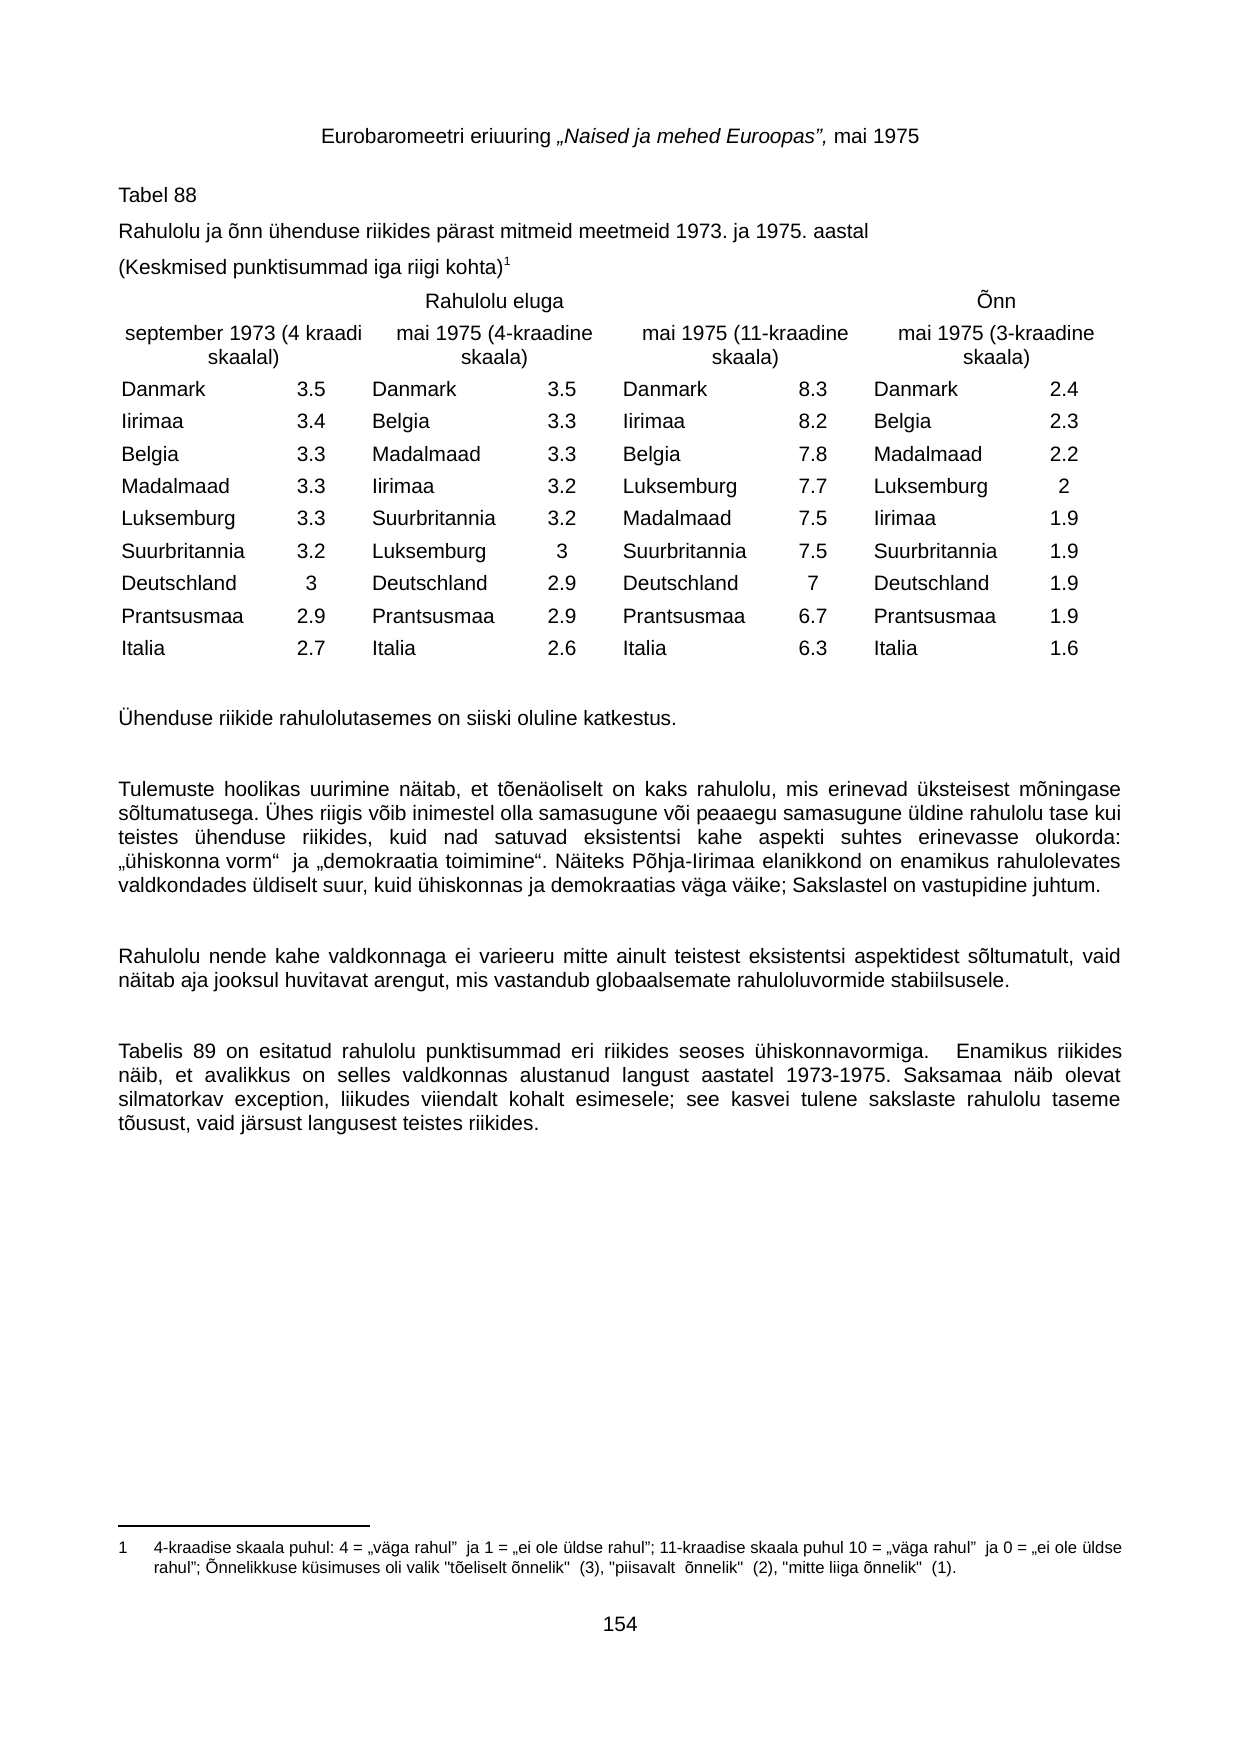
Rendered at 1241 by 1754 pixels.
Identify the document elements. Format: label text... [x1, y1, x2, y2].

text Rahulolu ja õnn ühenduse riikides pärast mitmeid meetmeid 1973. ja 1975. aastal [118, 219, 1122, 243]
table_cell Iirimaa [620, 405, 755, 437]
table_cell 3,3 [504, 437, 620, 470]
table_cell 3,2 [504, 470, 620, 502]
table_cell 7,5 [755, 535, 871, 567]
text Ühenduse riikide rahulolutasemes on siiski oluline katkestus. [118, 706, 1122, 729]
table_cell Italia [871, 632, 1006, 664]
table_cell Prantsusmaa [118, 599, 253, 632]
table_cell Madalmaad [118, 470, 253, 502]
table_cell 2,9 [504, 567, 620, 599]
table_cell 2 [1006, 470, 1122, 502]
text Tabelis 89 on esitatud rahulolu punktisummad eri riikides seoses ühiskonnavormiga. Enamikus riikides näib, et avalikkus on selles valdkonnas alustanud langust aastatel 1973-1975. Saksamaa näib olevat silmatorkav exception, liikudes viiendalt kohalt esimesele; see kasvei tulene sakslaste rahulolu taseme tõusust, vaid järsust langusest teistes riikides. [118, 1039, 1122, 1135]
table_cell 3,3 [253, 470, 369, 502]
table_cell 3 [504, 535, 620, 567]
table_cell 1,9 [1006, 599, 1122, 632]
text Tulemuste hoolikas uurimine näitab, et tõenäoliselt on kaks rahulolu, mis erinevad üksteisest mõningase sõltumatusega. Ühes riigis võib inimestel olla samasugune või peaaegu samasugune üldine rahulolu tase kui teistes ühenduse riikides, kuid nad satuvad eksistentsi kahe aspekti suhtes erinevasse olukorda: „ühiskonna vorm“ ja „demokraatia toimimine“. Näiteks Põhja-Iirimaa elanikkond on enamikus rahulolevates valdkondades üldiselt suur, kuid ühiskonnas ja demokraatias väga väike; Sakslastel on vastupidine juhtum. [118, 777, 1122, 897]
table_cell 1,9 [1006, 535, 1122, 567]
table_cell 3,3 [253, 502, 369, 534]
table_cell Deutschland [871, 567, 1006, 599]
table_cell 6,3 [755, 632, 871, 664]
table_cell 6,7 [755, 599, 871, 632]
table_cell Prantsusmaa [620, 599, 755, 632]
table_cell Suurbritannia [620, 535, 755, 567]
table_cell 1,9 [1006, 567, 1122, 599]
table_cell 3,5 [253, 373, 369, 405]
table_cell Iirimaa [369, 470, 504, 502]
table_cell Deutschland [118, 567, 253, 599]
table_cell 1,6 [1006, 632, 1122, 664]
table_cell 3 [253, 567, 369, 599]
table_cell Belgia [118, 437, 253, 470]
table_cell Luksemburg [369, 535, 504, 567]
table_cell 3,3 [504, 405, 620, 437]
table_cell mai 1975 (11-kraadine skaala) [620, 317, 871, 372]
table_cell 2,9 [504, 599, 620, 632]
table_cell Luksemburg [118, 502, 253, 534]
table_cell 7,8 [755, 437, 871, 470]
table_cell Italia [118, 632, 253, 664]
table_cell 2,4 [1006, 373, 1122, 405]
table_cell 2,6 [504, 632, 620, 664]
table_cell Belgia [620, 437, 755, 470]
table_cell Prantsusmaa [369, 599, 504, 632]
table_cell 3,2 [253, 535, 369, 567]
table_cell 8,3 [755, 373, 871, 405]
table_cell Madalmaad [620, 502, 755, 534]
table_cell Iirimaa [118, 405, 253, 437]
table_cell Deutschland [620, 567, 755, 599]
table_cell Danmark [620, 373, 755, 405]
table_cell Luksemburg [871, 470, 1006, 502]
table_cell Luksemburg [620, 470, 755, 502]
table_header Õnn [871, 284, 1122, 317]
table_cell 2,3 [1006, 405, 1122, 437]
table_cell 3,4 [253, 405, 369, 437]
table_cell Deutschland [369, 567, 504, 599]
table_cell Iirimaa [871, 502, 1006, 534]
table_cell 1,9 [1006, 502, 1122, 534]
table_cell 7 [755, 567, 871, 599]
table_cell Belgia [369, 405, 504, 437]
table_cell 3,2 [504, 502, 620, 534]
text Tabel 88 [118, 183, 1122, 207]
table_cell Suurbritannia [369, 502, 504, 534]
table_cell Suurbritannia [871, 535, 1006, 567]
table_cell september 1973 (4 kraadi skaalal) [118, 317, 369, 372]
table_cell mai 1975 (3-kraadine skaala) [871, 317, 1122, 372]
table_cell 2,2 [1006, 437, 1122, 470]
table_cell 2,7 [253, 632, 369, 664]
table_cell Belgia [871, 405, 1006, 437]
table_cell Madalmaad [369, 437, 504, 470]
table_cell Danmark [369, 373, 504, 405]
table_cell 3,5 [504, 373, 620, 405]
table_cell 3,3 [253, 437, 369, 470]
table_header Rahulolu eluga [118, 284, 871, 317]
text (Keskmised punktisummad iga riigi kohta) [118, 254, 1122, 278]
table_cell Suurbritannia [118, 535, 253, 567]
table_cell mai 1975 (4-kraadine skaala) [369, 317, 620, 372]
table_cell Danmark [871, 373, 1006, 405]
text 4-kraadise skaala puhul: 4 = „väga rahul” ja 1 = „ei ole üldse rahul”; 11-kraadise skaala puhul 10 = „väga rahul” ja 0 = „ei ole üldse rahul”; Õnnelikkuse küsimuses oli valik "tõeliselt õnnelik" (3), "piisavalt õnnelik" (2), "mitte liiga õnnelik" (1). [118, 1538, 1122, 1577]
table_cell Italia [620, 632, 755, 664]
table_cell 7,5 [755, 502, 871, 534]
table_cell 8,2 [755, 405, 871, 437]
table_cell Prantsusmaa [871, 599, 1006, 632]
table_cell Italia [369, 632, 504, 664]
table_cell 7,7 [755, 470, 871, 502]
table_cell Danmark [118, 373, 253, 405]
text Rahulolu nende kahe valdkonnaga ei varieeru mitte ainult teistest eksistentsi aspektidest sõltumatult, vaid näitab aja jooksul huvitavat arengut, mis vastandub globaalsemate rahuloluvormide stabiilsusele. [118, 944, 1122, 992]
table_cell 2,9 [253, 599, 369, 632]
table_cell Madalmaad [871, 437, 1006, 470]
